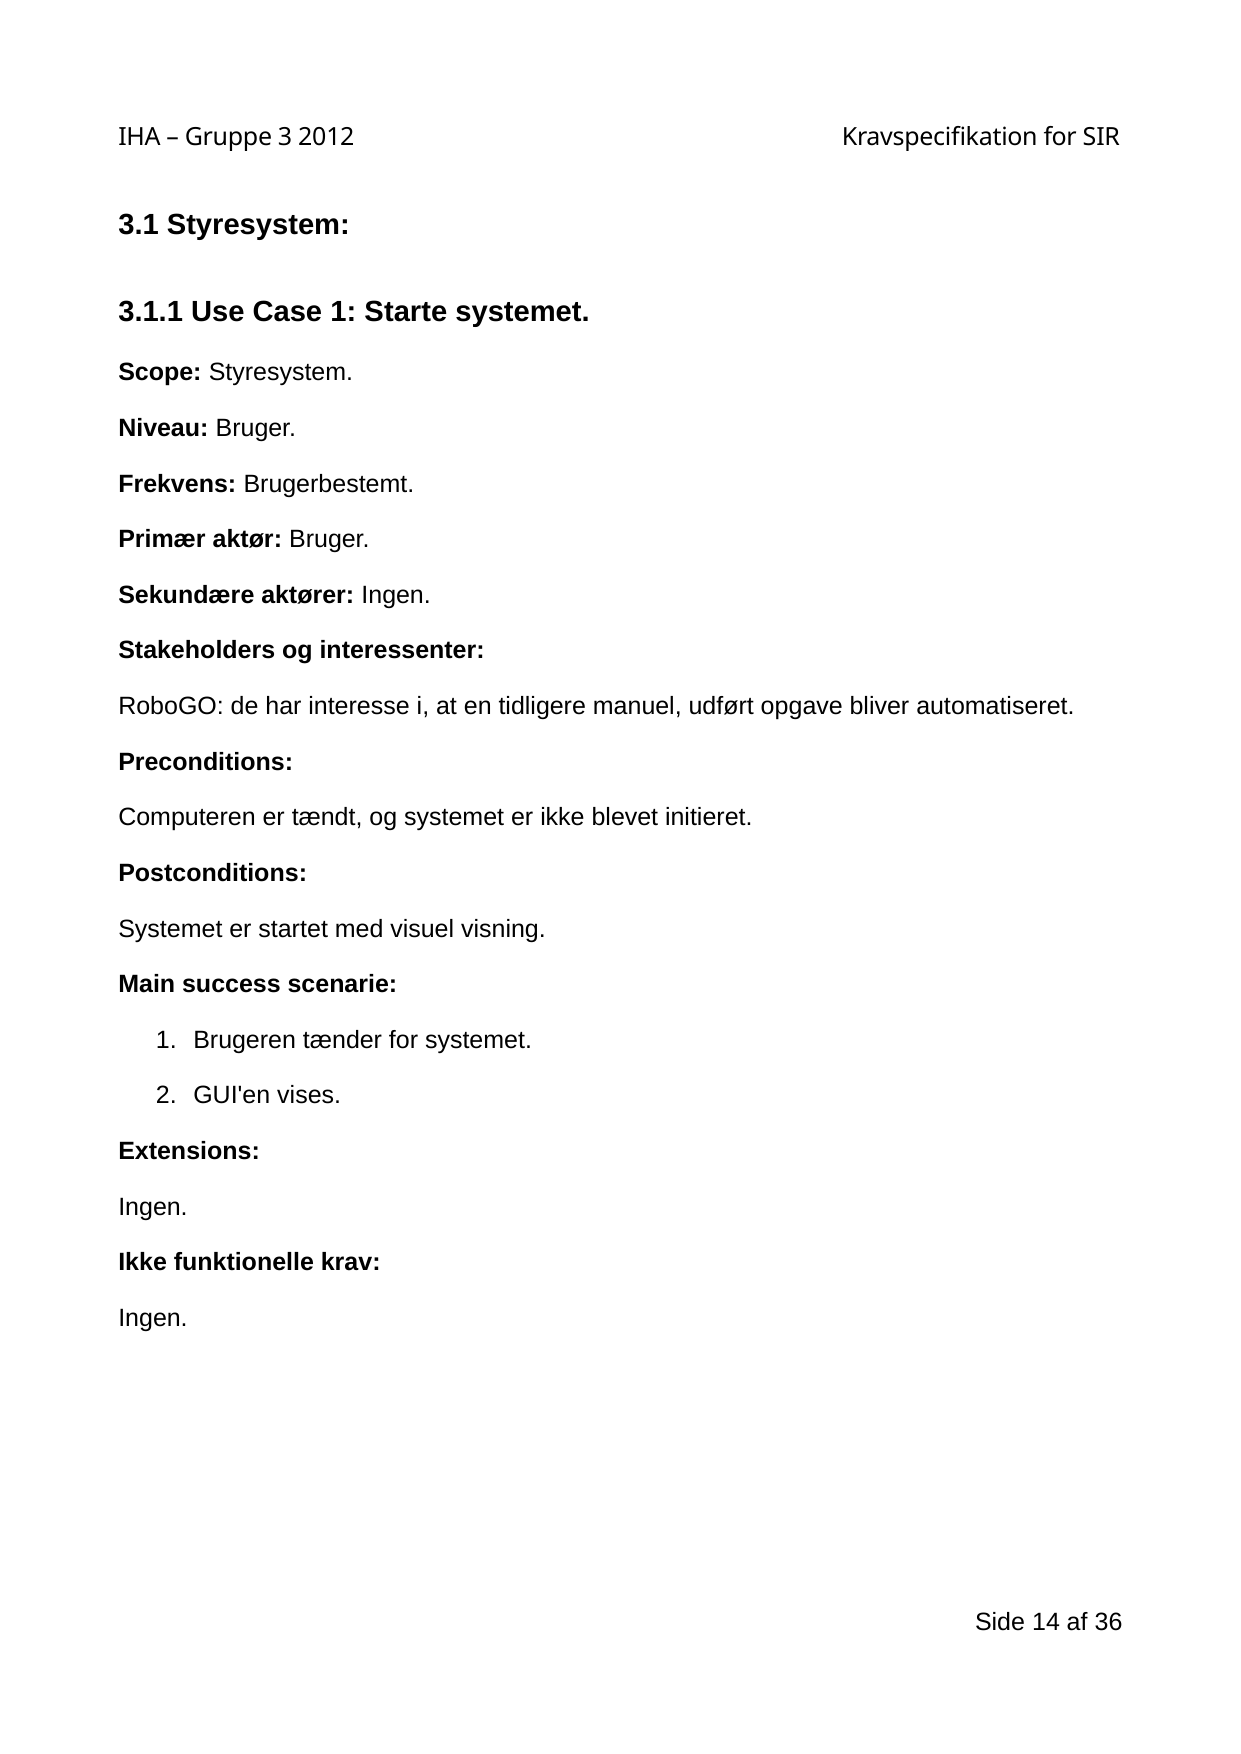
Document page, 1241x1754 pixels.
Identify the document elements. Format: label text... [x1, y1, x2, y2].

text RoboGO: de har interesse i, at en tidligere manuel, udført opgave bliver automatiseret. [118, 691, 1122, 720]
text Niveau: Bruger. [118, 413, 1122, 442]
subtitle 3.1 Styresystem: [118, 207, 1122, 240]
text Stakeholders og interessenter: [118, 635, 1122, 664]
text Primær aktør: Bruger. [118, 524, 1122, 553]
text Postconditions: [118, 858, 1122, 887]
text Systemet er startet med visuel visning. [118, 913, 1122, 942]
subtitle 3.1.1 Use Case 1: Starte systemet. [118, 294, 1122, 328]
text Ikke funktionelle krav: [118, 1247, 1122, 1276]
text Main success scenarie: [118, 969, 1122, 998]
list Brugeren tænder for systemet. [156, 1025, 1122, 1053]
text Sekundære aktører: Ingen. [118, 580, 1122, 608]
text Frekvens: Brugerbestemt. [118, 468, 1122, 497]
list GUI'en vises. [156, 1080, 1122, 1109]
text Computeren er tændt, og systemet er ikke blevet initieret. [118, 802, 1122, 831]
text Preconditions: [118, 747, 1122, 775]
text Ingen. [118, 1192, 1122, 1220]
text Scope: Styresystem. [118, 357, 1122, 386]
text Extensions: [118, 1136, 1122, 1165]
text Ingen. [118, 1303, 1122, 1332]
